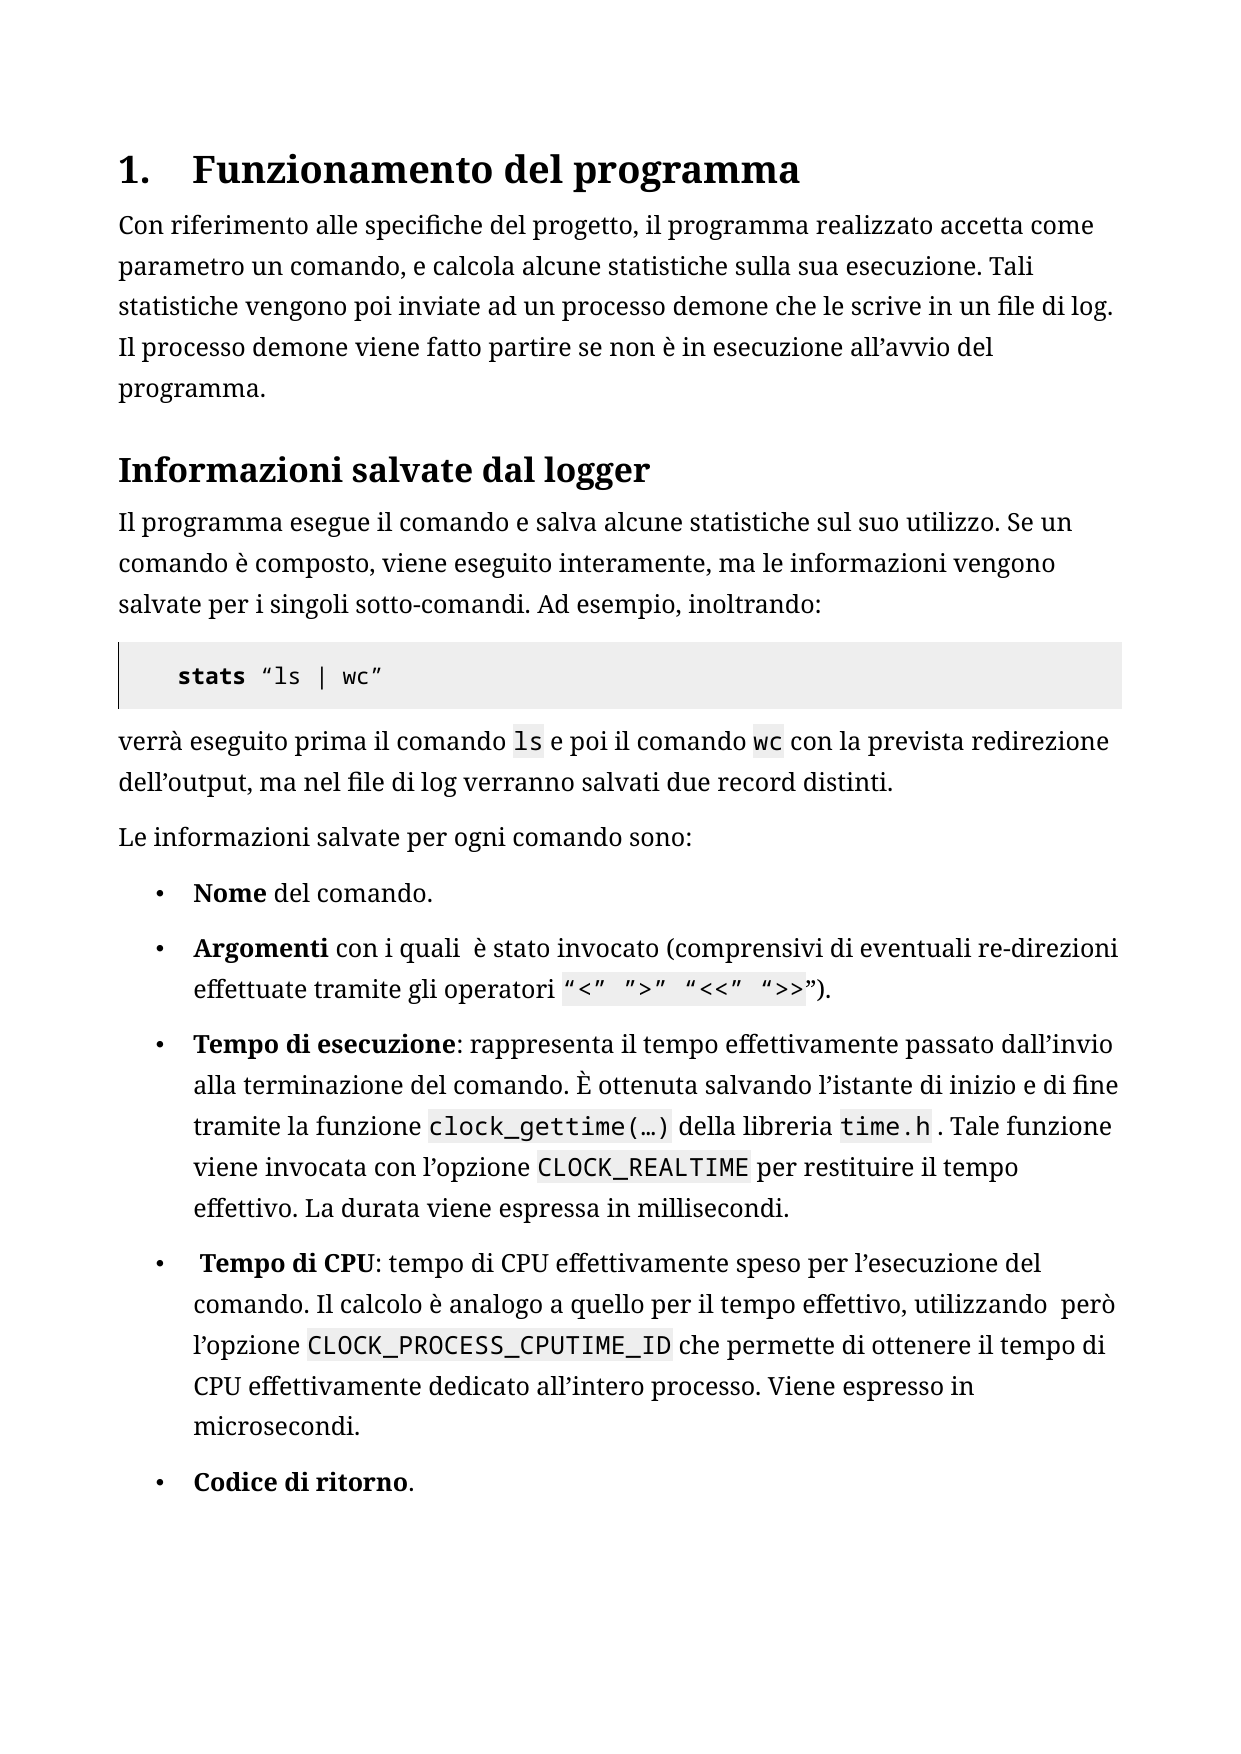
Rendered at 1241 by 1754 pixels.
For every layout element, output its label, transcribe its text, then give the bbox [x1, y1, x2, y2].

text verrà eseguito prima il comando ls e poi il comando wc con la prevista redirezione dell’output, ma nel file di log verranno salvati due record distinti. [118, 724, 1122, 798]
list Argomenti con i quali è stato invocato (comprensivi di eventuali re-direzioni effettuate tramite gli operatori “<” ”>” “<<” “>>”). [156, 931, 1122, 1006]
text Le informazioni salvate per ogni comando sono: [118, 820, 1122, 854]
text Il programma esegue il comando e salva alcune statistiche sul suo utilizzo. Se un comando è composto, viene eseguito interamente, ma le informazioni vengono salvate per i singoli sotto-comandi. Ad esempio, inoltrando: [118, 505, 1122, 621]
subtitle Informazioni salvate dal logger [118, 447, 1122, 493]
subtitle Funzionamento del programma [118, 143, 1122, 195]
list Nome del comando. [156, 875, 1122, 909]
list Codice di ritorno. [156, 1464, 1122, 1498]
text stats “ls | wc” [119, 642, 1122, 709]
text Con riferimento alle specifiche del progetto, il programma realizzato accetta come parametro un comando, e calcola alcune statistiche sulla sua esecuzione. Tali statistiche vengono poi inviate ad un processo demone che le scrive in un file di log. Il processo demone viene fatto partire se non è in esecuzione all’avvio del programma. [118, 207, 1122, 405]
list Tempo di CPU: tempo di CPU effettivamente speso per l’esecuzione del comando. Il calcolo è analogo a quello per il tempo effettivo, utilizzando però l’opzione CLOCK_PROCESS_CPUTIME_ID che permette di ottenere il tempo di CPU effettivamente dedicato all’intero processo. Viene espresso in microsecondi. [156, 1246, 1122, 1443]
list Tempo di esecuzione: rappresenta il tempo effettivamente passato dall’invio alla terminazione del comando. È ottenuta salvando l’istante di inizio e di fine tramite la funzione clock_gettime(…) della libreria time.h . Tale funzione viene invocata con l’opzione CLOCK_REALTIME per restituire il tempo effettivo. La durata viene espressa in millisecondi. [156, 1027, 1122, 1224]
